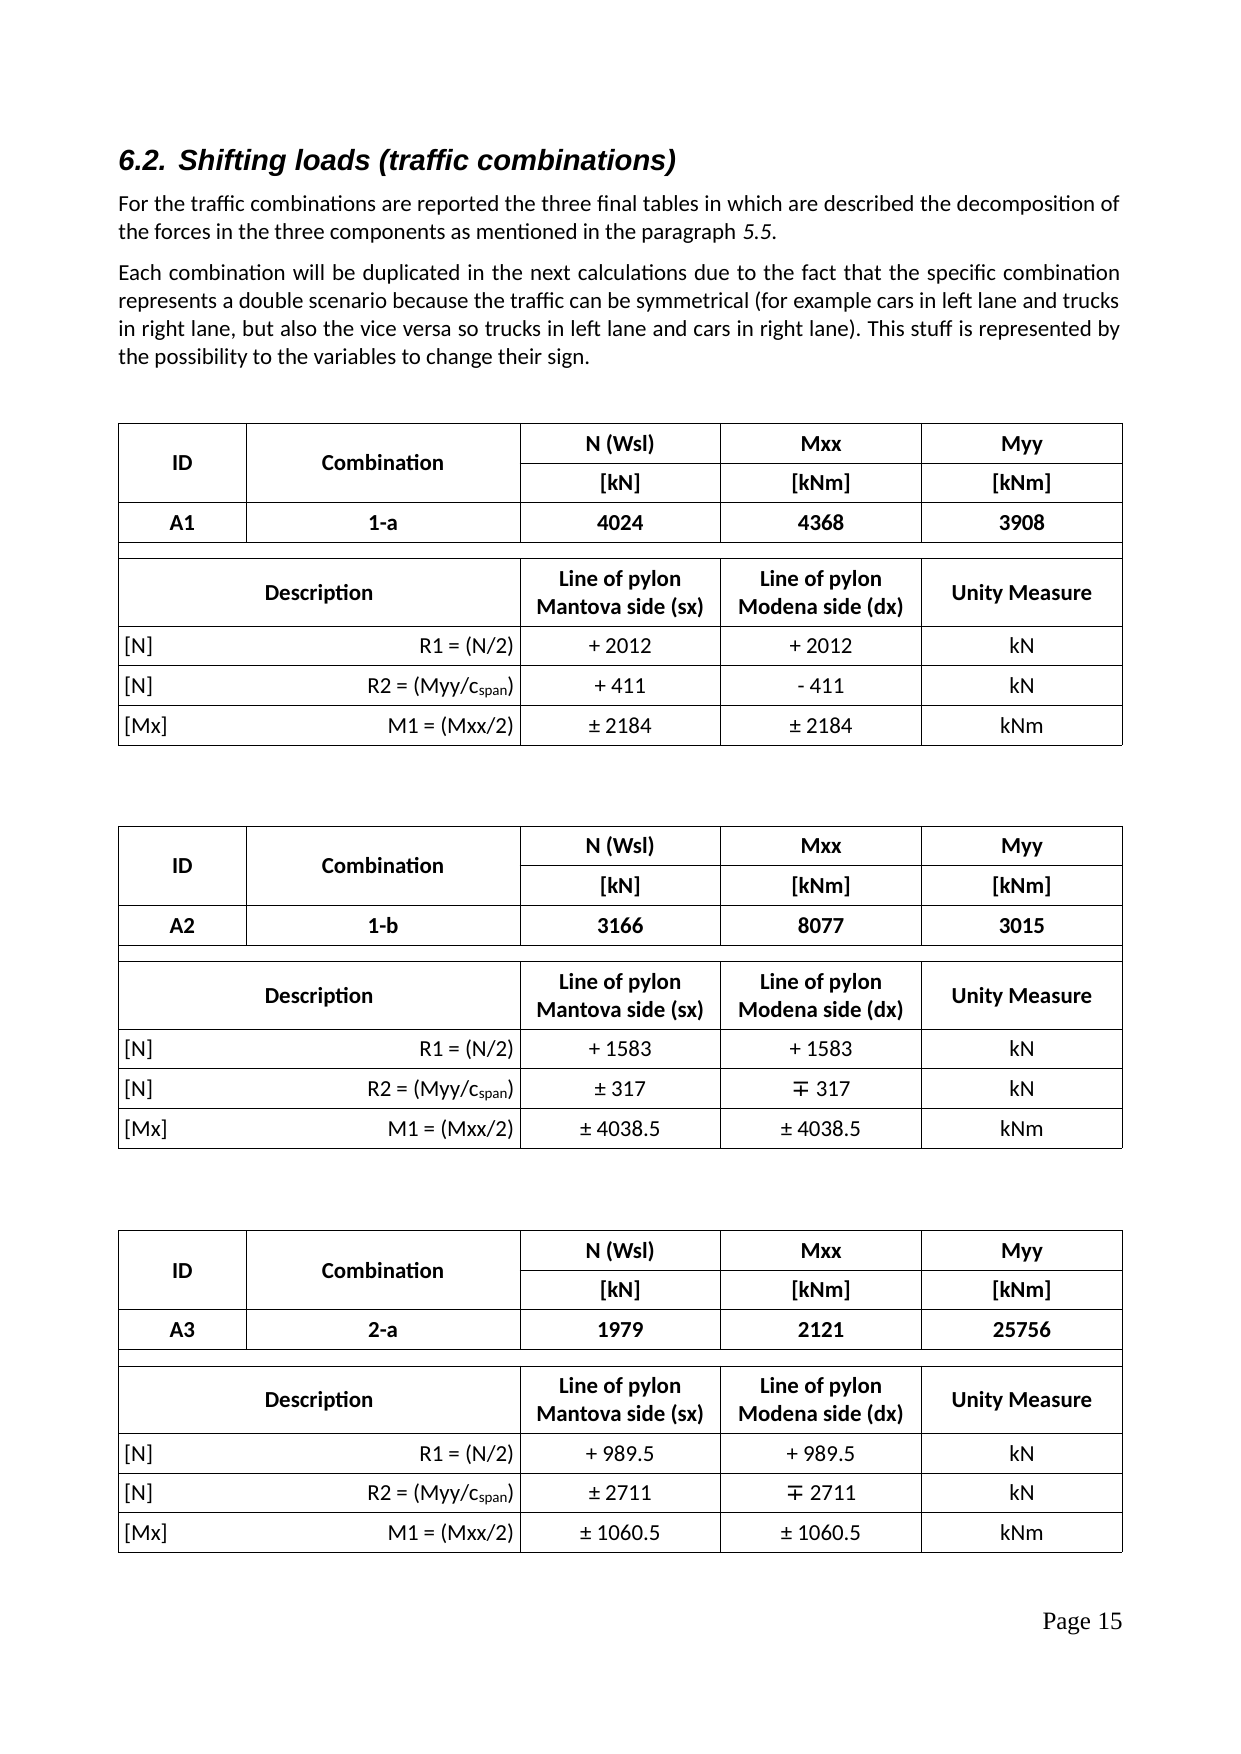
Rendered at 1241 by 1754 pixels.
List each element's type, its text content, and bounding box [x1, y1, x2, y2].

table_cell + 411 [521, 666, 720, 705]
table_cell 1-a [247, 503, 520, 542]
table_header Mxx [721, 424, 921, 462]
table_cell kN [922, 1434, 1122, 1473]
table_cell 8077 [721, 906, 921, 944]
table_cell [119, 946, 1122, 961]
table_cell ± 4038.5 [521, 1109, 720, 1147]
table_cell ± 1060.5 [521, 1513, 720, 1552]
table_cell 4024 [521, 503, 720, 542]
table_cell ∓ 2711 [721, 1474, 921, 1512]
table_cell ± 4038.5 [721, 1109, 921, 1147]
table_header ID [119, 1231, 246, 1309]
table_cell Line of pylon Mantova side (sx) [521, 559, 720, 626]
table_header ID [119, 827, 246, 905]
table_cell [N] [119, 1069, 246, 1108]
table_cell [kNm] [922, 866, 1122, 905]
table_header Myy [922, 424, 1122, 462]
text For the traffic combinations are reported the three final tables in which are described the decomposition of the forces in the three components as mentioned in the paragraph 5.5. [118, 189, 1122, 245]
table_cell M1 = (Mxx/2) [246, 1109, 520, 1147]
table_cell Description [119, 559, 520, 626]
table_cell Unity Measure [922, 559, 1122, 626]
table_cell + 2012 [721, 627, 921, 665]
table_cell [119, 1350, 1122, 1366]
table_cell R1 = (N/2) [246, 1030, 520, 1068]
subtitle Shifting loads (traffic combinations) [118, 143, 1122, 177]
table_cell [kNm] [721, 1271, 921, 1309]
table_cell 4368 [721, 503, 921, 542]
table_cell [119, 543, 1122, 558]
table_header Combination [247, 827, 520, 905]
table_header N (Wsl) [521, 827, 720, 865]
table_cell A2 [119, 906, 246, 944]
table_cell A3 [119, 1310, 246, 1349]
table_cell Line of pylon Mantova side (sx) [521, 962, 720, 1029]
table_cell [kNm] [721, 464, 921, 502]
table_header ID [119, 424, 246, 502]
table_cell kN [922, 1030, 1122, 1068]
table_cell ± 2711 [521, 1474, 720, 1512]
table_cell M1 = (Mxx/2) [246, 1513, 520, 1552]
table_cell [N] [119, 627, 246, 665]
table_cell - 411 [721, 666, 921, 705]
table_header N (Wsl) [521, 424, 720, 462]
table_cell [Mx] [119, 1109, 246, 1147]
table_cell 3015 [922, 906, 1122, 944]
table_cell [kN] [521, 1271, 720, 1309]
table_cell + 2012 [521, 627, 720, 665]
table_cell [N] [119, 1434, 246, 1473]
text Each combination will be duplicated in the next calculations due to the fact that the specific combination represents a double scenario because the traffic can be symmetrical (for example cars in left lane and trucks in right lane, but also the vice versa so trucks in left lane and cars in right lane). This stuff is represented by the possibility to the variables to change their sign. [118, 258, 1122, 370]
table_cell 3908 [922, 503, 1122, 542]
table_cell ± 2184 [721, 706, 921, 744]
table_header Myy [922, 827, 1122, 865]
table_cell kN [922, 1474, 1122, 1512]
table_cell 1979 [521, 1310, 720, 1349]
table_cell R1 = (N/2) [246, 1434, 520, 1473]
table_cell ∓ 317 [721, 1069, 921, 1108]
table_cell [kNm] [922, 464, 1122, 502]
table_cell + 1583 [721, 1030, 921, 1068]
table_cell kNm [922, 1513, 1122, 1552]
table_header Myy [922, 1231, 1122, 1270]
table_header Mxx [721, 827, 921, 865]
table_cell ± 1060.5 [721, 1513, 921, 1552]
table_cell [N] [119, 1030, 246, 1068]
table_cell + 989.5 [521, 1434, 720, 1473]
table_header Combination [247, 1231, 520, 1309]
table_cell [Mx] [119, 706, 246, 744]
table_cell M1 = (Mxx/2) [246, 706, 520, 744]
table_cell Line of pylon Modena side (dx) [721, 559, 921, 626]
table_cell Unity Measure [922, 962, 1122, 1029]
table_cell [kNm] [721, 866, 921, 905]
table_cell Line of pylon Modena side (dx) [721, 962, 921, 1029]
table_cell R2 = (Myy/cspan) [246, 666, 520, 705]
table_cell [kN] [521, 464, 720, 502]
table_cell ± 2184 [521, 706, 720, 744]
table_cell 3166 [521, 906, 720, 944]
table_header N (Wsl) [521, 1231, 720, 1270]
table_cell 2-a [247, 1310, 520, 1349]
table_cell 25756 [922, 1310, 1122, 1349]
table_header Mxx [721, 1231, 921, 1270]
table_cell A1 [119, 503, 246, 542]
table_cell ± 317 [521, 1069, 720, 1108]
table_cell 2121 [721, 1310, 921, 1349]
table_cell Unity Measure [922, 1367, 1122, 1433]
table_cell kN [922, 1069, 1122, 1108]
table_cell Description [119, 1367, 520, 1433]
table_cell [kN] [521, 866, 720, 905]
table_cell kN [922, 627, 1122, 665]
table_cell kN [922, 666, 1122, 705]
table_cell R2 = (Myy/cspan) [246, 1069, 520, 1108]
table_cell R2 = (Myy/cspan) [246, 1474, 520, 1512]
table_cell kNm [922, 1109, 1122, 1147]
table_cell Line of pylon Mantova side (sx) [521, 1367, 720, 1433]
table_cell + 1583 [521, 1030, 720, 1068]
table_cell R1 = (N/2) [246, 627, 520, 665]
table_cell [Mx] [119, 1513, 246, 1552]
table_cell 1-b [247, 906, 520, 944]
table_cell kNm [922, 706, 1122, 744]
table_cell Description [119, 962, 520, 1029]
table_cell [N] [119, 666, 246, 705]
table_cell + 989.5 [721, 1434, 921, 1473]
table_cell [N] [119, 1474, 246, 1512]
table_cell [kNm] [922, 1271, 1122, 1309]
table_cell Line of pylon Modena side (dx) [721, 1367, 921, 1433]
table_header Combination [247, 424, 520, 502]
